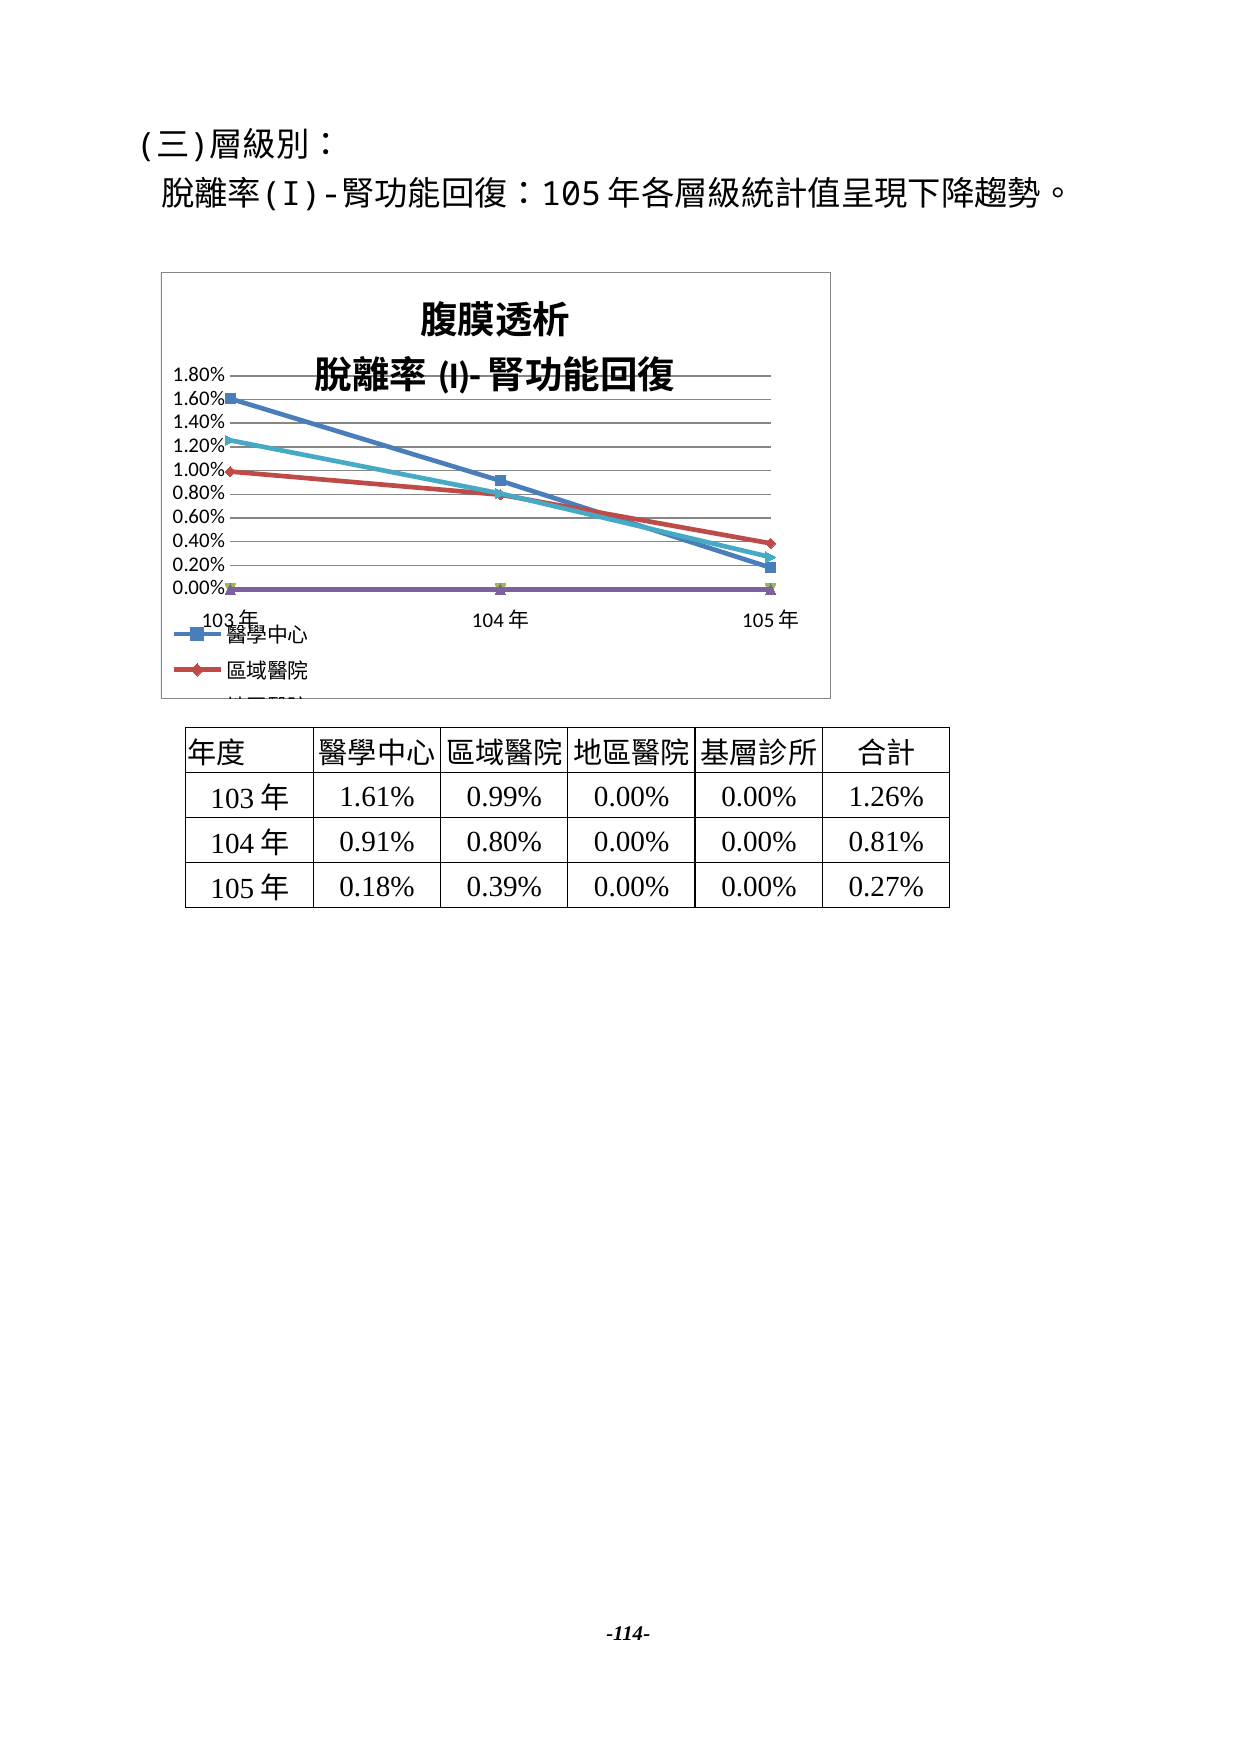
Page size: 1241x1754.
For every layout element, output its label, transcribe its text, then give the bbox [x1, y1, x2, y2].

table_cell 0.80% [441, 818, 567, 862]
table_cell 0.18% [314, 863, 440, 907]
table_cell 0.00% [568, 818, 694, 862]
table_header 合計 [823, 728, 949, 772]
table_cell 0.00% [696, 773, 822, 817]
table_cell 0.81% [823, 818, 949, 862]
table_cell 0.99% [441, 773, 567, 817]
table_cell 0.00% [568, 863, 694, 907]
table_cell 0.00% [696, 863, 822, 907]
table_header 地區醫院 [568, 728, 694, 772]
table_cell 0.00% [568, 773, 694, 817]
table_header 醫學中心 [314, 728, 440, 772]
table_cell 1.61% [314, 773, 440, 817]
table_cell 0.91% [314, 818, 440, 862]
table_cell 0.27% [823, 863, 949, 907]
text (三)層級別： [136, 118, 1122, 167]
table_cell 105年 [186, 863, 313, 907]
table_header 基層診所 [696, 728, 822, 772]
table_cell 104年 [186, 818, 313, 862]
table_header 年度 [186, 728, 313, 772]
table_cell 0.39% [441, 863, 567, 907]
table_cell 1.26% [823, 773, 949, 817]
table_cell 0.00% [696, 818, 822, 862]
table_cell 103年 [186, 773, 313, 817]
table_header 區域醫院 [441, 728, 567, 772]
text 脫離率(I)-腎功能回復：105年各層級統計值呈現下降趨勢。 [161, 167, 1122, 215]
